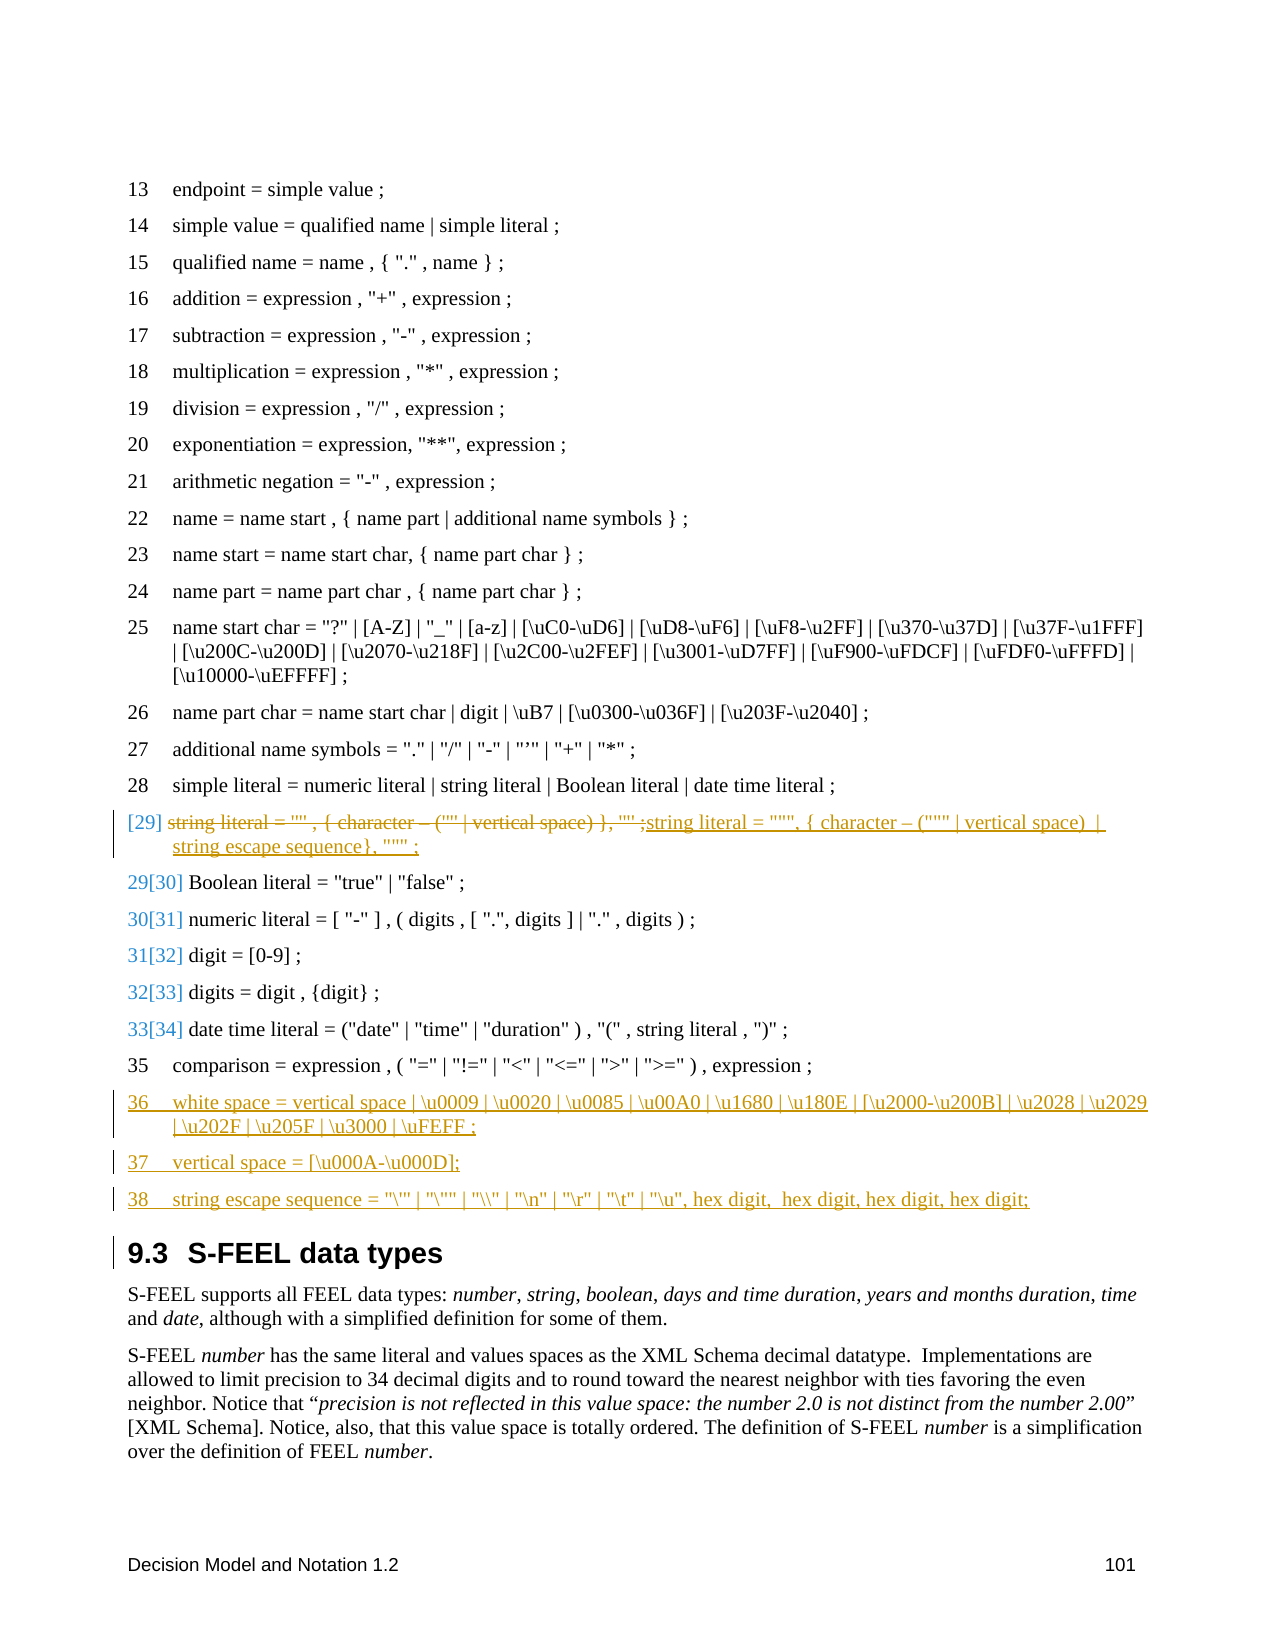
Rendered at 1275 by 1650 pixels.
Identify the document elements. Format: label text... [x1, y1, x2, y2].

list string escape sequence = "\'" | "\"" | "\\" | "\n" | "\r" | "\t" | "\u", hex digit, hex digit, hex digit, hex digit; [127, 1187, 1147, 1211]
list name start char = "?" | [A-Z] | "_" | [a-z] | [\uC0-\uD6] | [\uD8-\uF6] | [\uF8-\u2FF] | [\u370-\u37D] | [\u37F-\u1FFF] | [\u200C-\u200D] | [\u2070-\u218F] | [\u2C00-\u2FEF] | [\u3001-\uD7FF] | [\uF900-\uFDCF] | [\uFDF0-\uFFFD] | [\u10000-\uEFFFF] ; [127, 615, 1147, 687]
list vertical space = [\u000A-\u000D]; [127, 1150, 1147, 1174]
list digits = digit , {digit} ; [127, 980, 1147, 1004]
list division = expression , "/" , expression ; [127, 396, 1147, 420]
list addition = expression , "+" , expression ; [127, 286, 1147, 310]
list | \u202F | \u205F | \u3000 | \uFEFF ; [127, 1111, 1147, 1138]
list string literal = """, { character – (""" | vertical space) | string escape sequence}, """ ; [127, 809, 1147, 858]
list white space = vertical space | \u0009 | \u0020 | \u0085 | \u00A0 | \u1680 | \u180E | [\u2000-\u200B] | \u2028 | \u2029 [127, 1089, 1147, 1110]
list comparison = expression , ( "=" | "!=" | "<" | "<=" | ">" | ">=" ) , expression ; [127, 1053, 1147, 1077]
text S-FEEL supports all FEEL data types: number, string, boolean, days and time duration, years and months duration, time and date, although with a simplified definition for some of them. [127, 1282, 1147, 1330]
list subtraction = expression , "-" , expression ; [127, 323, 1147, 347]
text S-FEEL number has the same literal and values spaces as the XML Schema decimal datatype. Implementations are allowed to limit precision to 34 decimal digits and to round toward the nearest neighbor with ties favoring the even neighbor. Notice that “precision is not reflected in this value space: the number 2.0 is not distinct from the number 2.00” [XML Schema]. Notice, also, that this value space is totally ordered. The definition of S-FEEL number is a simplification over the definition of FEEL number. [127, 1342, 1147, 1463]
subtitle S-FEEL data types [127, 1236, 1147, 1269]
list simple value = qualified name | simple literal ; [127, 213, 1147, 237]
list additional name symbols = "." | "/" | "-" | "’" | "+" | "*" ; [127, 736, 1147, 761]
list endpoint = simple value ; [127, 176, 1147, 201]
list exponentiation = expression, "**", expression ; [127, 432, 1147, 456]
list name = name start , { name part | additional name symbols } ; [127, 506, 1147, 529]
list Boolean literal = "true" | "false" ; [127, 870, 1147, 894]
list name part char = name start char | digit | \uB7 | [\u0300-\u036F] | [\u203F-\u2040] ; [127, 700, 1147, 724]
list multiplication = expression , "*" , expression ; [127, 359, 1147, 383]
list numeric literal = [ "-" ] , ( digits , [ ".", digits ] | "." , digits ) ; [127, 907, 1147, 931]
list date time literal = ("date" | "time" | "duration" ) , "(" , string literal , ")" ; [127, 1016, 1147, 1041]
list qualified name = name , { "." , name } ; [127, 249, 1147, 274]
list digit = [0-9] ; [127, 943, 1147, 967]
list name part = name part char , { name part char } ; [127, 579, 1147, 603]
list arithmetic negation = "-" , expression ; [127, 469, 1147, 493]
list name start = name start char, { name part char } ; [127, 542, 1147, 566]
list simple literal = numeric literal | string literal | Boolean literal | date time literal ; [127, 773, 1147, 797]
